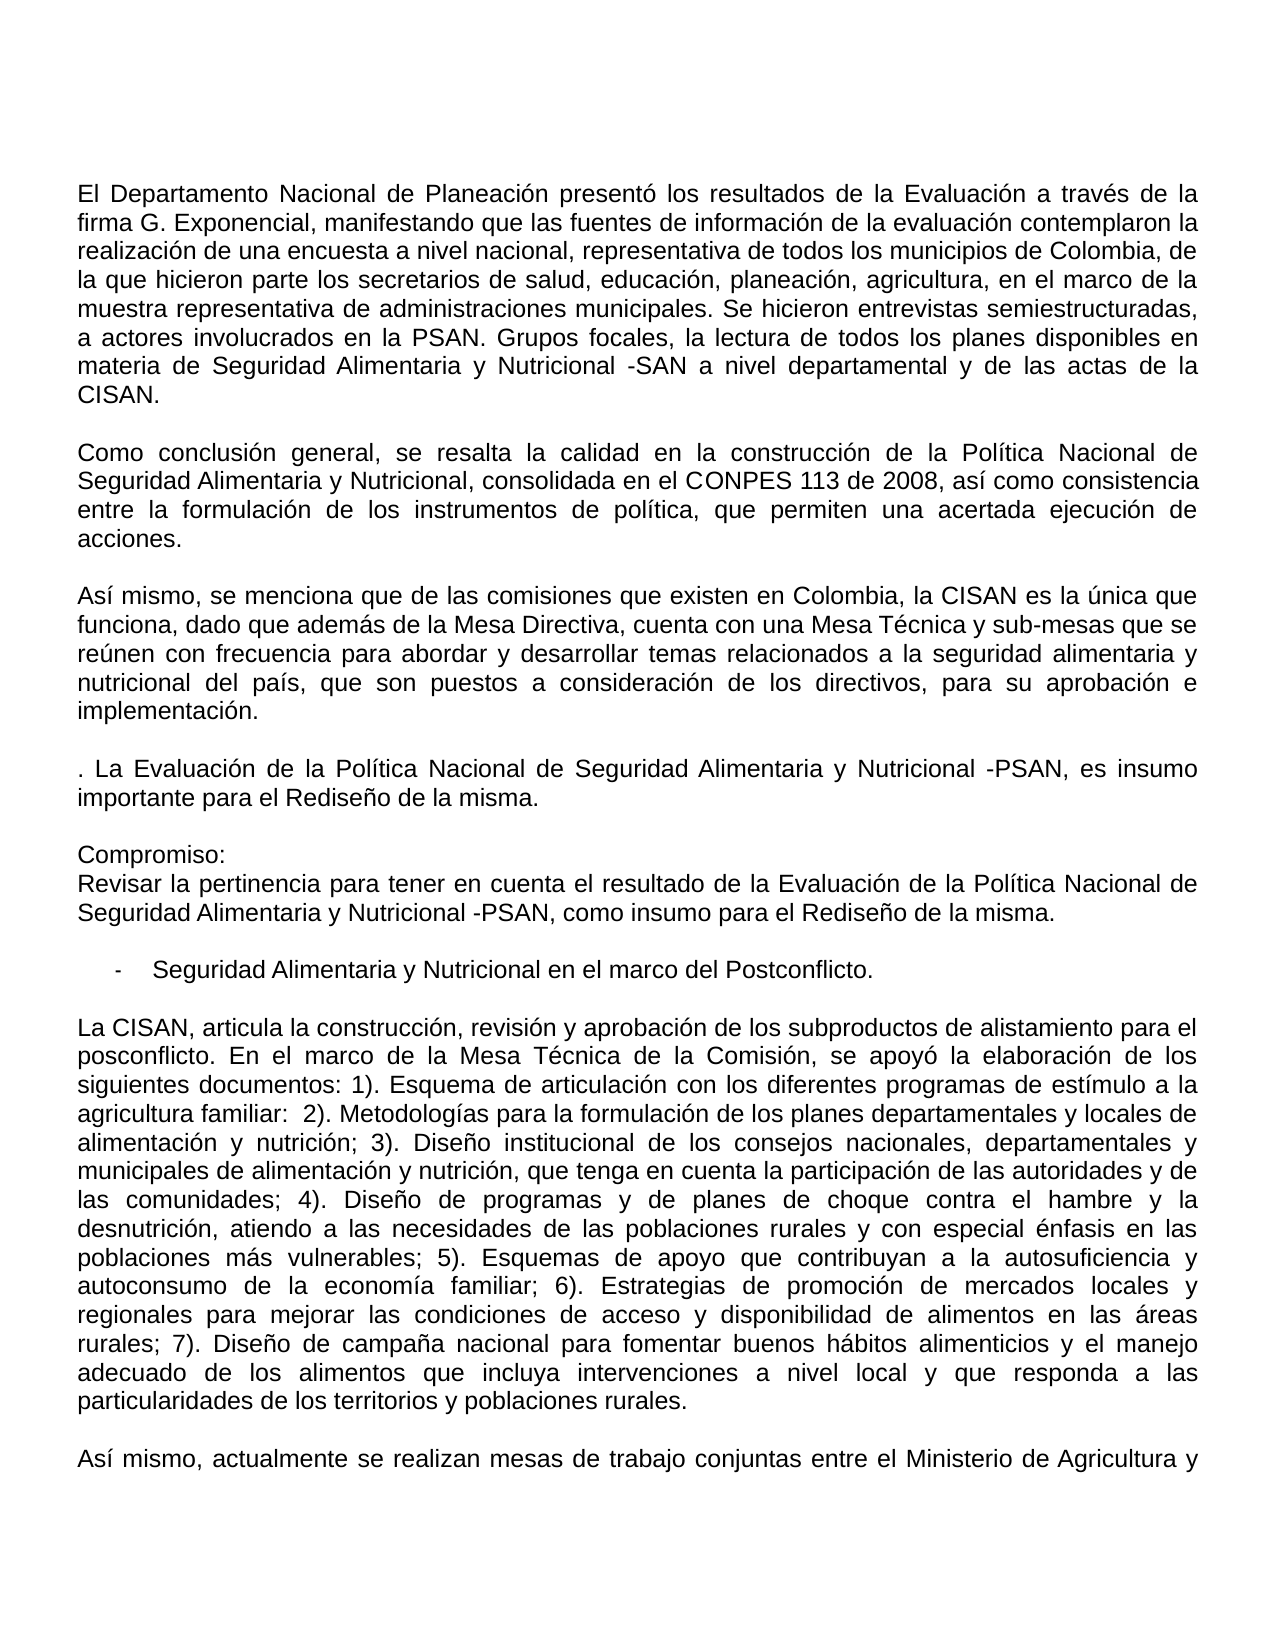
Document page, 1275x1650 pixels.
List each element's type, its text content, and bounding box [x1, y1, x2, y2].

text . La Evaluación de la Política Nacional de Seguridad Alimentaria y Nutricional -PSAN, es insumo importante para el Rediseño de la misma. [77, 754, 1200, 811]
text Así mismo, se menciona que de las comisiones que existen en Colombia, la CISAN es la única que funciona, dado que además de la Mesa Directiva, cuenta con una Mesa Técnica y sub-mesas que se reúnen con frecuencia para abordar y desarrollar temas relacionados a la seguridad alimentaria y nutricional del país, que son puestos a consideración de los directivos, para su aprobación e implementación. [77, 581, 1200, 725]
text Así mismo, actualmente se realizan mesas de trabajo conjuntas entre el Ministerio de Agricultura y [77, 1444, 1200, 1472]
text Compromiso: [77, 840, 1200, 869]
list Seguridad Alimentaria y Nutricional en el marco del Postconflicto. [114, 955, 1200, 984]
text Revisar la pertinencia para tener en cuenta el resultado de la Evaluación de la Política Nacional de Seguridad Alimentaria y Nutricional -PSAN, como insumo para el Rediseño de la misma. [77, 869, 1200, 926]
text Como conclusión general, se resalta la calidad en la construcción de la Política Nacional de Seguridad Alimentaria y Nutricional, consolidada en el CONPES 113 de 2008, así como consistencia entre la formulación de los instrumentos de política, que permiten una acertada ejecución de acciones. [77, 437, 1200, 552]
text La CISAN, articula la construcción, revisión y aprobación de los subproductos de alistamiento para el posconflicto. En el marco de la Mesa Técnica de la Comisión, se apoyó la elaboración de los siguientes documentos: 1). Esquema de articulación con los diferentes programas de estímulo a la agricultura familiar: 2). Metodologías para la formulación de los planes departamentales y locales de alimentación y nutrición; 3). Diseño institucional de los consejos nacionales, departamentales y municipales de alimentación y nutrición, que tenga en cuenta la participación de las autoridades y de las comunidades; 4). Diseño de programas y de planes de choque contra el hambre y la desnutrición, atiendo a las necesidades de las poblaciones rurales y con especial énfasis en las poblaciones más vulnerables; 5). Esquemas de apoyo que contribuyan a la autosuficiencia y autoconsumo de la economía familiar; 6). Estrategias de promoción de mercados locales y regionales para mejorar las condiciones de acceso y disponibilidad de alimentos en las áreas rurales; 7). Diseño de campaña nacional para fomentar buenos hábitos alimenticios y el manejo adecuado de los alimentos que incluya intervenciones a nivel local y que responda a las particularidades de los territorios y poblaciones rurales. [77, 1012, 1200, 1415]
text El Departamento Nacional de Planeación presentó los resultados de la Evaluación a través de la firma G. Exponencial, manifestando que las fuentes de información de la evaluación contemplaron la realización de una encuesta a nivel nacional, representativa de todos los municipios de Colombia, de la que hicieron parte los secretarios de salud, educación, planeación, agricultura, en el marco de la muestra representativa de administraciones municipales. Se hicieron entrevistas semiestructuradas, a actores involucrados en la PSAN. Grupos focales, la lectura de todos los planes disponibles en materia de Seguridad Alimentaria y Nutricional -SAN a nivel departamental y de las actas de la CISAN. [77, 179, 1200, 409]
